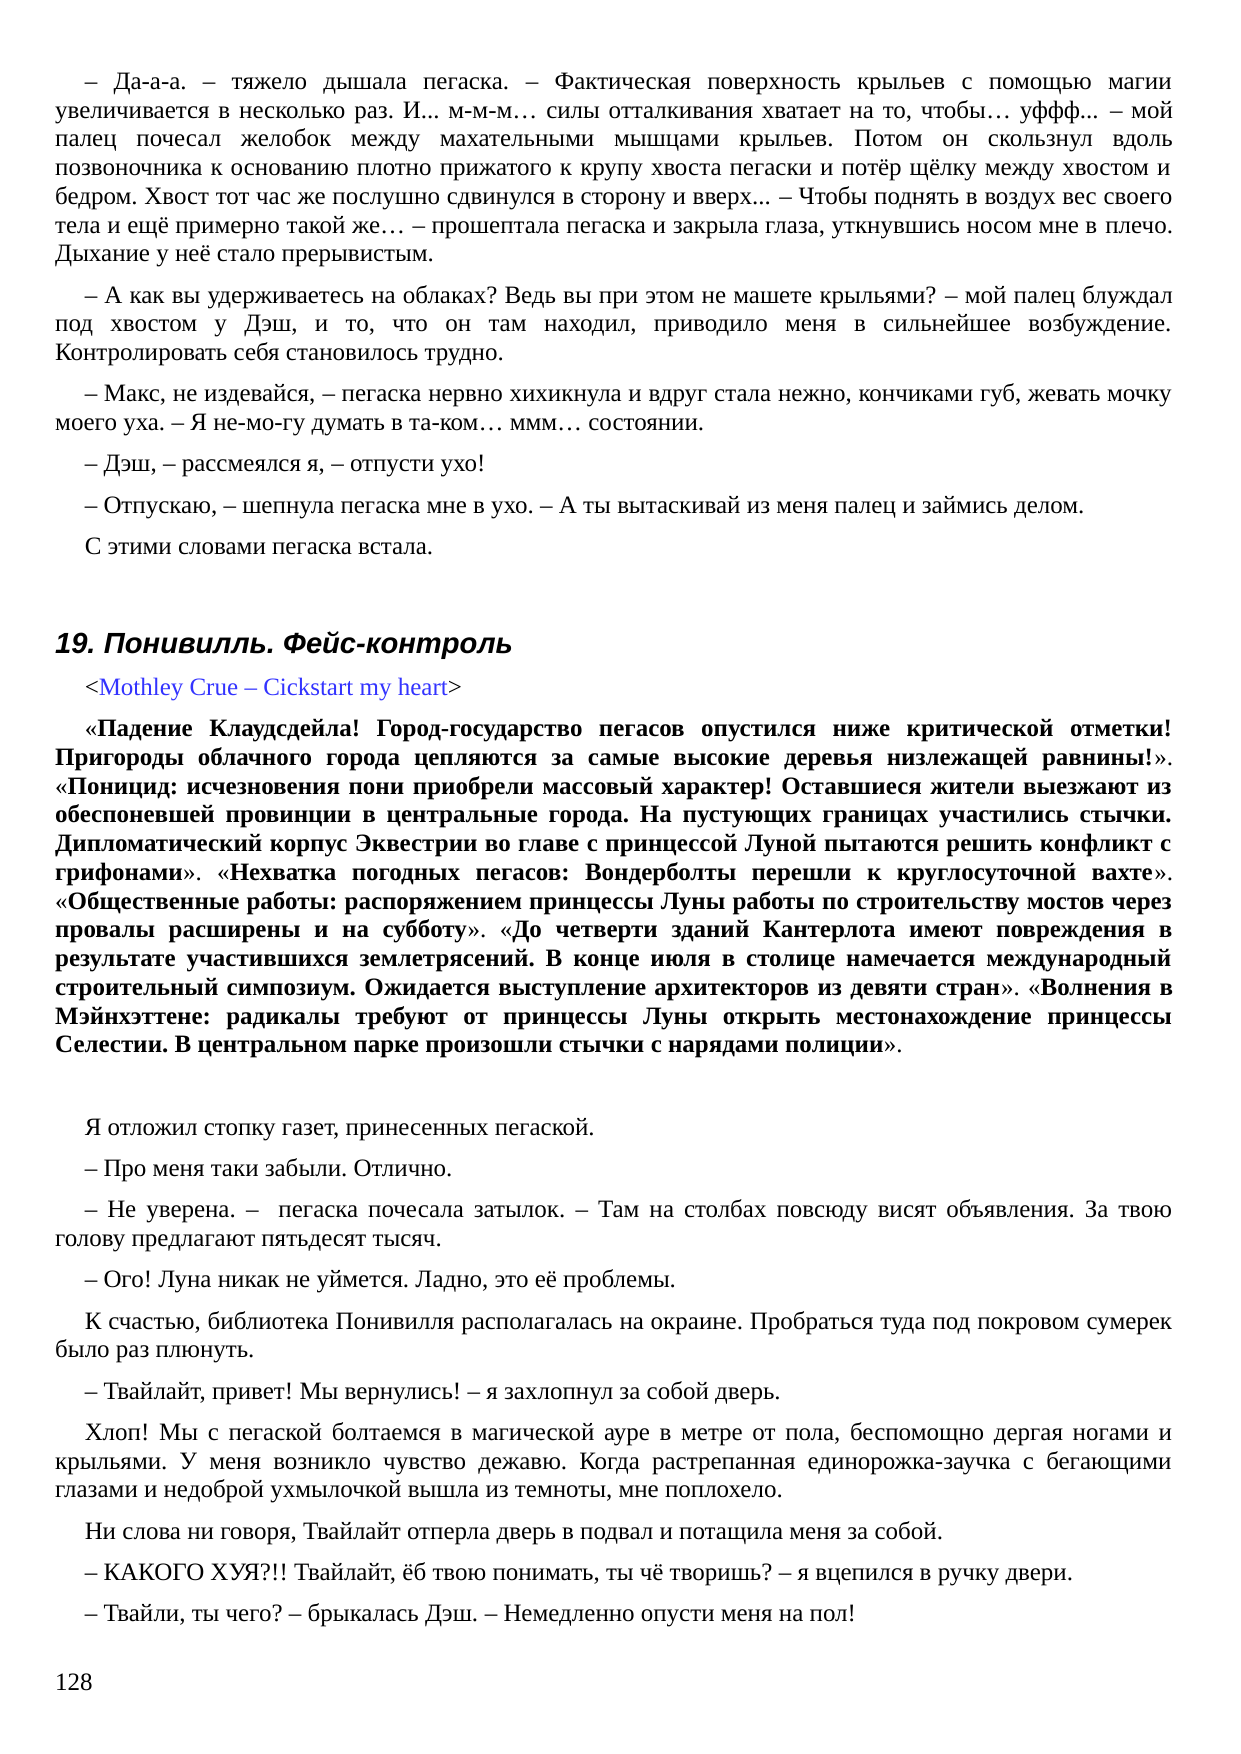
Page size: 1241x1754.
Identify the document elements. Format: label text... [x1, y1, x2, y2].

text С этими словами пегаска встала. [55, 531, 1173, 560]
text К счастью, библиотека Понивилля располагалась на окраине. Пробраться туда под покровом сумерек было раз плюнуть. [55, 1306, 1173, 1363]
text – Твайли, ты чего? – брыкалась Дэш. – Немедленно опусти меня на пол! [55, 1598, 1173, 1627]
text <Mothley Crue – Cickstart my heart> [55, 672, 1173, 701]
text – Не уверена. – пегаска почесала затылок. – Там на столбах повсюду висят объявления. За твою голову предлагают пятьдесят тысяч. [55, 1194, 1173, 1252]
subtitle 19. Понивилль. Фейс-контроль [55, 626, 1173, 659]
text – А как вы удерживаетесь на облаках? Ведь вы при этом не машете крыльями? – мой палец блуждал под хвостом у Дэш, и то, что он там находил, приводило меня в сильнейшее возбуждение. Контролировать себя становилось трудно. [55, 280, 1173, 366]
text – Твайлайт, привет! Мы вернулись! – я захлопнул за собой дверь. [55, 1376, 1173, 1404]
text – Отпускаю, – шепнула пегаска мне в ухо. – А ты вытаскивай из меня палец и займись делом. [55, 490, 1173, 518]
text – Ого! Луна никак не уймется. Ладно, это её проблемы. [55, 1264, 1173, 1293]
text – Макс, не издевайся, – пегаска нервно хихикнула и вдруг стала нежно, кончиками губ, жевать мочку моего уха. – Я не-мо-гу думать в та-ком… ммм… состоянии. [55, 378, 1173, 436]
text Хлоп! Мы с пегаской болтаемся в магической ауре в метре от пола, беспомощно дергая ногами и крыльями. У меня возникло чувство дежавю. Когда растрепанная единорожка-заучка с бегающими глазами и недоброй ухмылочкой вышла из темноты, мне поплохело. [55, 1417, 1173, 1503]
text – Дэш, – рассмеялся я, – отпусти ухо! [55, 448, 1173, 477]
text «Падение Клаудсдейла! Город-государство пегасов опустился ниже критической отметки! Пригороды облачного города цепляются за самые высокие деревья низлежащей равнины!». «Поницид: исчезновения пони приобрели массовый характер! Оставшиеся жители выезжают из обеспоневшей провинции в центральные города. На пустующих границах участились стычки. Дипломатический корпус Эквестрии во главе с принцессой Луной пытаются решить конфликт с грифонами». «Нехватка погодных пегасов: Вондерболты перешли к круглосуточной вахте». «Общественные работы: распоряжением принцессы Луны работы по строительству мостов через провалы расширены и на субботу». «До четверти зданий Кантерлота имеют повреждения в результате участившихся землетрясений. В конце июля в столице намечается международный строительный симпозиум. Ожидается выступление архитекторов из девяти стран». «Волнения в Мэйнхэттене: радикалы требуют от принцессы Луны открыть местонахождение принцессы Селестии. В центральном парке произошли стычки с нарядами полиции». [55, 713, 1173, 1058]
text Ни слова ни говоря, Твайлайт отперла дверь в подвал и потащила меня за собой. [55, 1516, 1173, 1544]
text – КАКОГО ХУЯ?!! Твайлайт, ёб твою понимать, ты чё творишь? – я вцепился в ручку двери. [55, 1557, 1173, 1586]
text – Про меня таки забыли. Отлично. [55, 1153, 1173, 1182]
text – Да-а-а. – тяжело дышала пегаска. – Фактическая поверхность крыльев с помощью магии увеличивается в несколько раз. И... м-м-м… силы отталкивания хватает на то, чтобы… уффф... – мой палец почесал желобок между махательными мышцами крыльев. Потом он скользнул вдоль позвоночника к основанию плотно прижатого к крупу хвоста пегаски и потёр щёлку между хвостом и бедром. Хвост тот час же послушно сдвинулся в сторону и вверх... – Чтобы поднять в воздух вес своего тела и ещё примерно такой же… – прошептала пегаска и закрыла глаза, уткнувшись носом мне в плечо. Дыхание у неё стало прерывистым. [55, 66, 1173, 267]
text Я отложил стопку газет, принесенных пегаской. [55, 1112, 1173, 1141]
